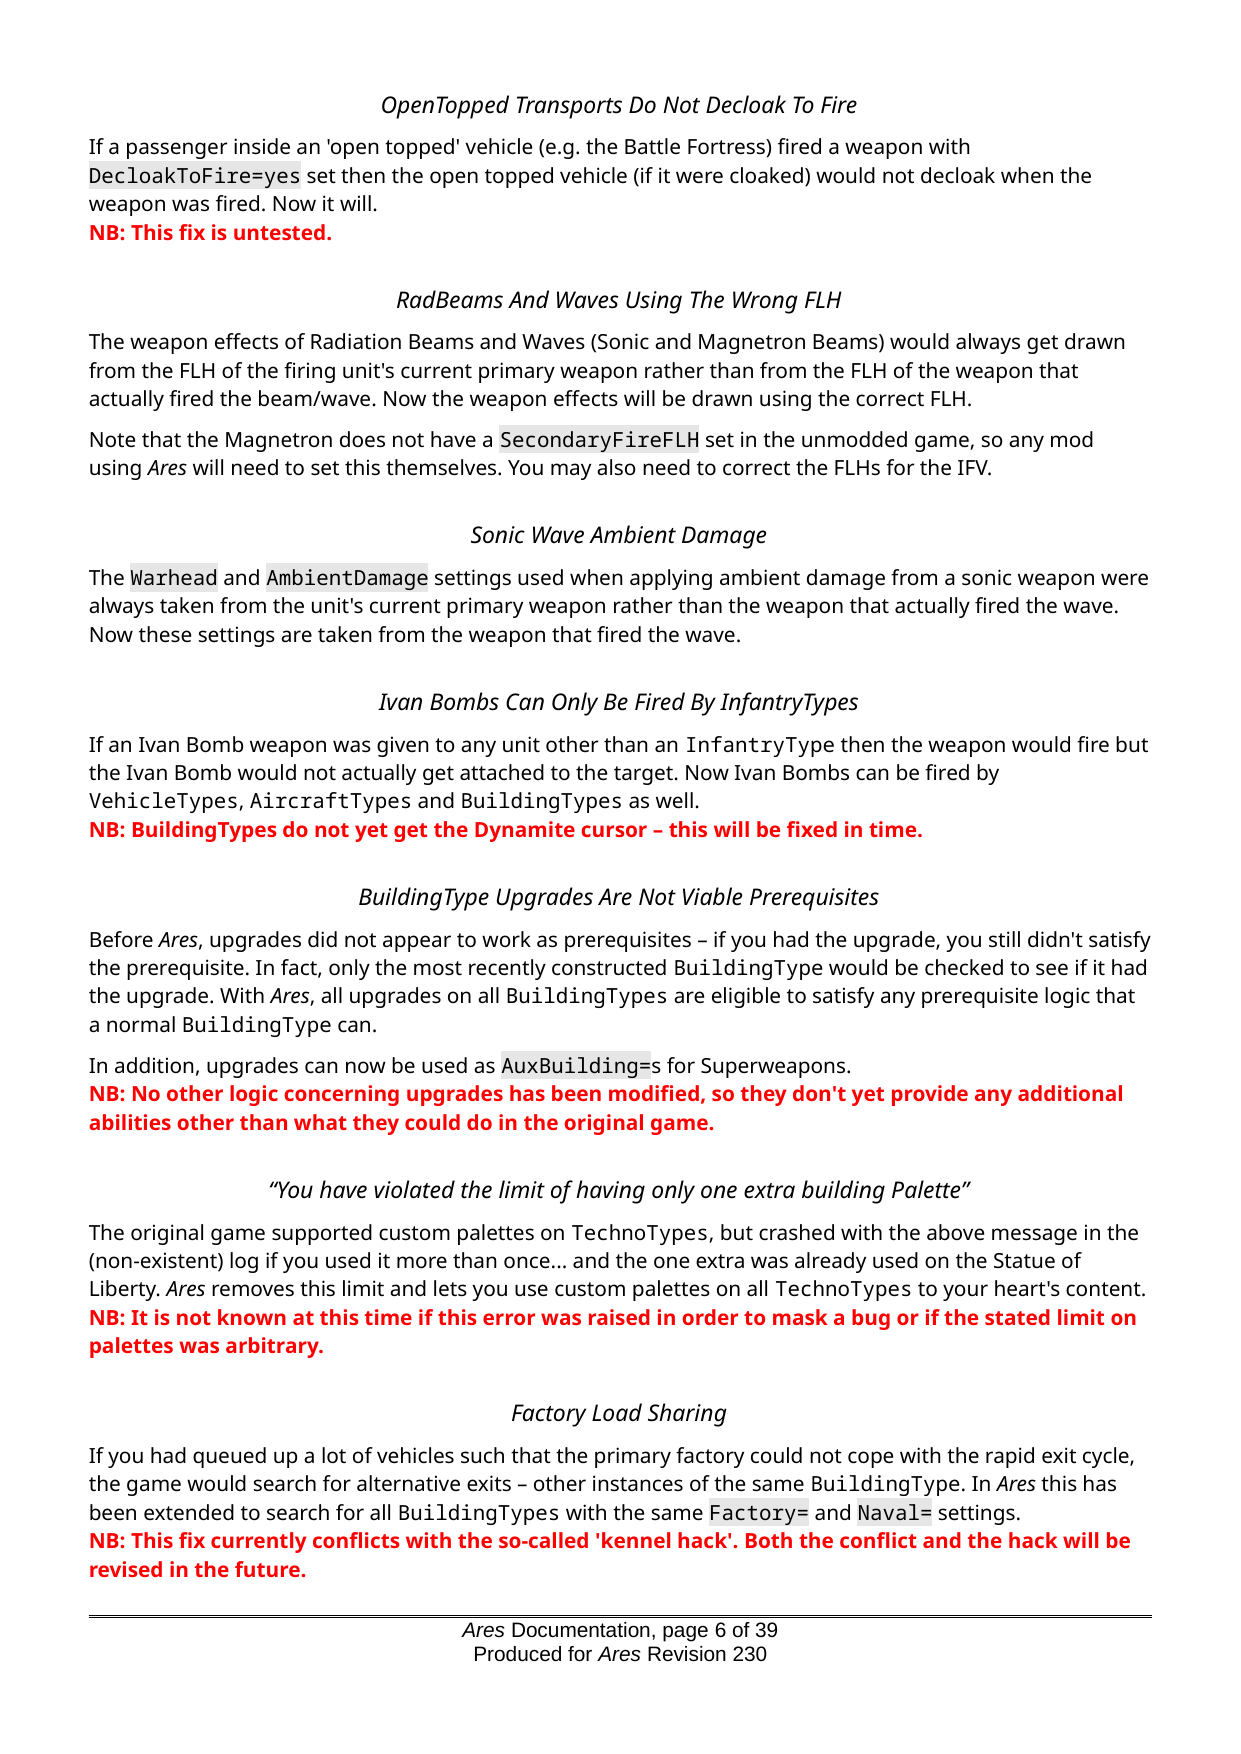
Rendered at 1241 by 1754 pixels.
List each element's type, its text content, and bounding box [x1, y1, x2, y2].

subtitle OpenTopped Transports Do Not Decloak To Fire [88, 88, 1152, 120]
subtitle BuildingType Upgrades Are Not Viable Prerequisites [88, 881, 1152, 912]
text In addition, upgrades can now be used as AuxBuilding=s for Superweapons. NB: No other logic concerning upgrades has been modified, so they don't yet provide any additional abilities other than what they could do in the original game. [88, 1051, 1152, 1136]
subtitle RadBeams And Waves Using The Wrong FLH [88, 283, 1152, 315]
subtitle Ivan Bombs Can Only Be Fired By InfantryTypes [88, 686, 1152, 717]
text The Warhead and AmbientDamage settings used when applying ambient damage from a sonic weapon were always taken from the unit's current primary weapon rather than the weapon that actually fired the wave. Now these settings are taken from the weapon that fired the wave. [88, 563, 1152, 648]
text The weapon effects of Radiation Beams and Waves (Sonic and Magnetron Beams) would always get drawn from the FLH of the firing unit's current primary weapon rather than from the FLH of the weapon that actually fired the beam/wave. Now the weapon effects will be drawn using the correct FLH. [88, 327, 1152, 413]
text If an Ivan Bomb weapon was given to any unit other than an InfantryType then the weapon would fire but the Ivan Bomb would not actually get attached to the target. Now Ivan Bombs can be fired by VehicleTypes, AircraftTypes and BuildingTypes as well. NB: BuildingTypes do not yet get the Dynamite cursor – this will be fixed in time. [88, 730, 1152, 843]
text Before Ares, upgrades did not appear to work as prerequisites – if you had the upgrade, you still didn't satisfy the prerequisite. In fact, only the most recently constructed BuildingType would be checked to see if it had the upgrade. With Ares, all upgrades on all BuildingTypes are eligible to satisfy any prerequisite logic that a normal BuildingType can. [88, 925, 1152, 1038]
subtitle Sonic Wave Ambient Damage [88, 519, 1152, 551]
text If a passenger inside an 'open topped' vehicle (e.g. the Battle Fortress) fired a weapon with DecloakToFire=yes set then the open topped vehicle (if it were cloaked) would not decloak when the weapon was fired. Now it will. NB: This fix is untested. [88, 132, 1152, 246]
subtitle “You have violated the limit of having only one extra building Palette” [88, 1174, 1152, 1205]
text If you had queued up a lot of vehicles such that the primary factory could not cope with the rapid exit cycle, the game would search for alternative exits – other instances of the same BuildingType. In Ares this has been extended to search for all BuildingTypes with the same Factory= and Naval= settings. NB: This fix currently conflicts with the so-called 'kennel hack'. Both the conflict and the hack will be revised in the future. [88, 1441, 1152, 1583]
text The original game supported custom palettes on TechnoTypes, but crashed with the above message in the (non-existent) log if you used it more than once... and the one extra was already used on the Statue of Liberty. Ares removes this limit and lets you use custom palettes on all TechnoTypes to your heart's content. NB: It is not known at this time if this error was raised in order to mask a bug or if the stated limit on palettes was arbitrary. [88, 1218, 1152, 1360]
text Note that the Magnetron does not have a SecondaryFireFLH set in the unmodded game, so any mod using Ares will need to set this themselves. You may also need to correct the FLHs for the IFV. [88, 425, 1152, 482]
subtitle Factory Load Sharing [88, 1397, 1152, 1428]
